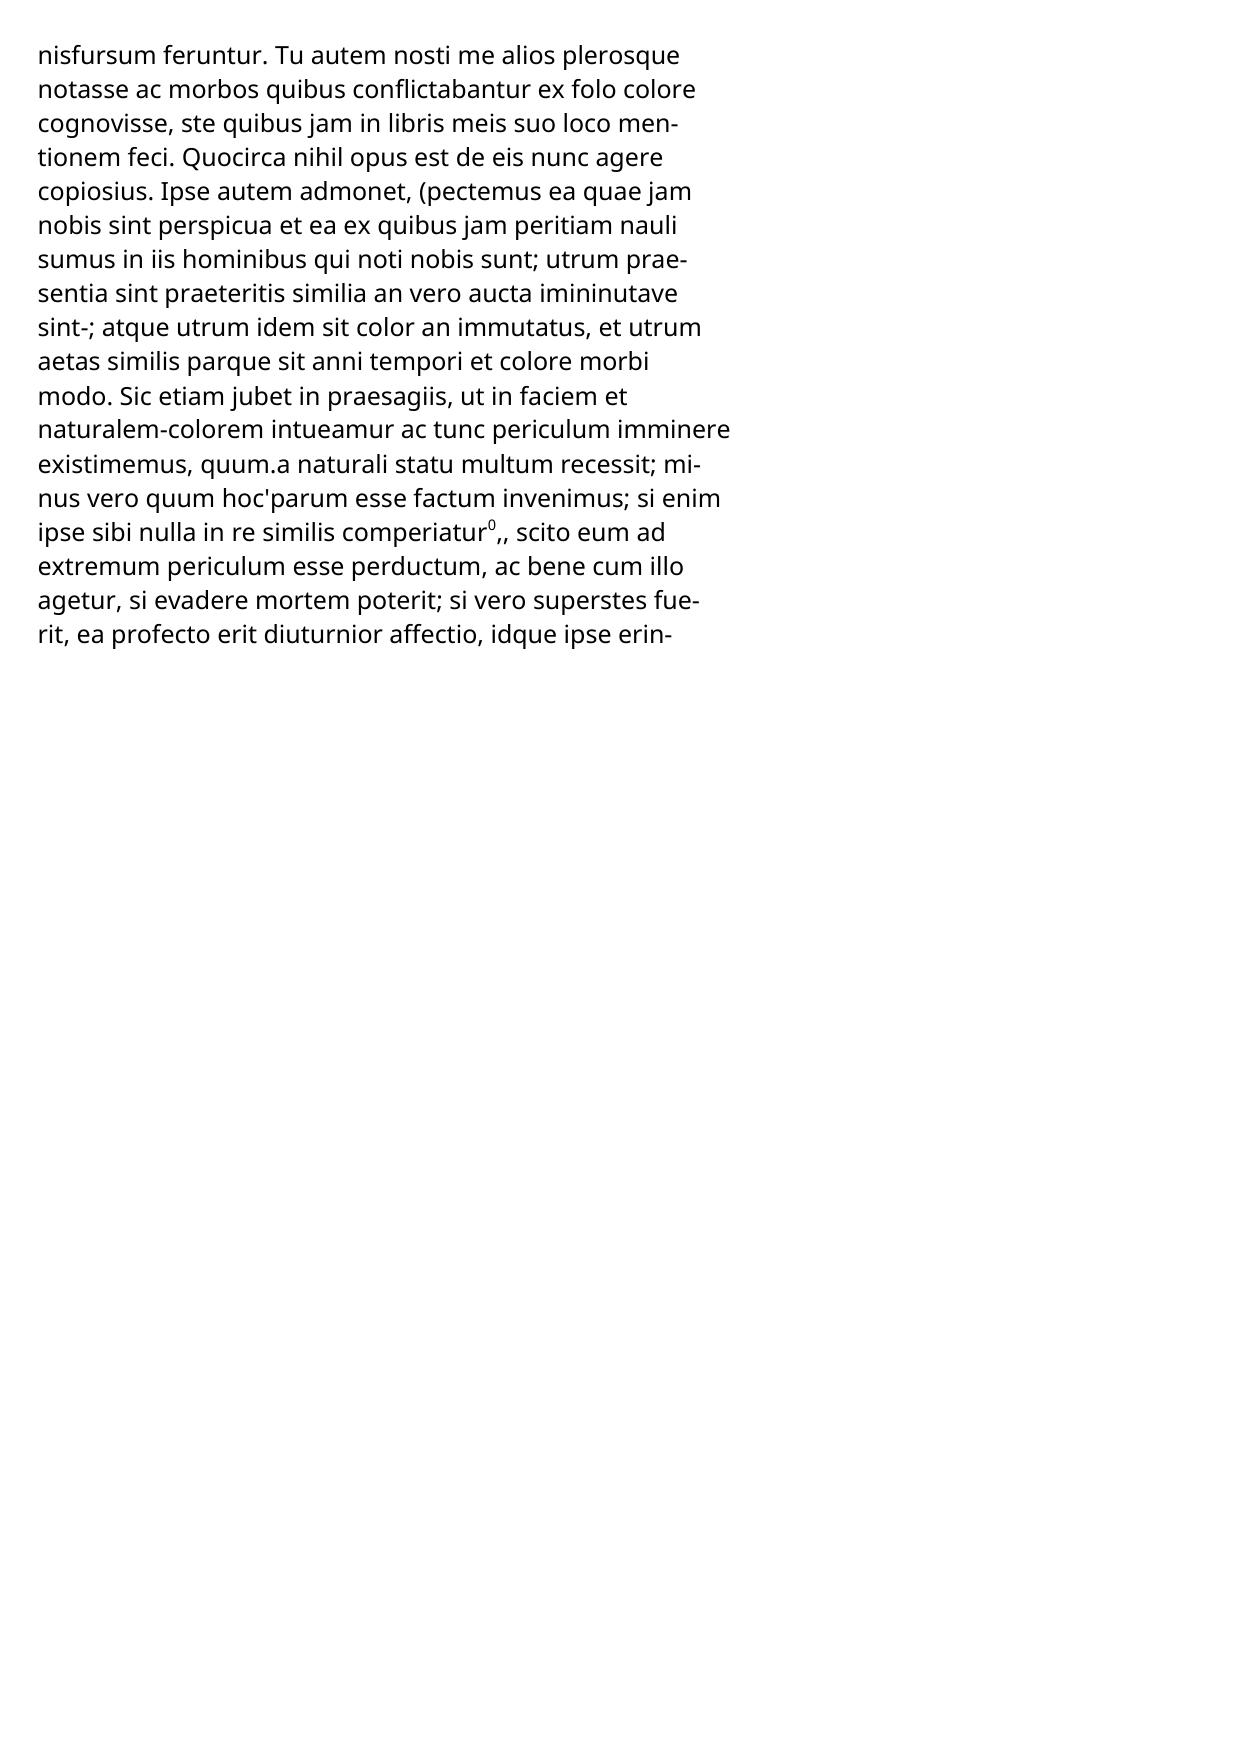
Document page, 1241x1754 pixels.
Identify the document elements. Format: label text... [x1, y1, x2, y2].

text nisfursum feruntur. Tu autem nosti me alios plerosque notasse ac morbos quibus conflictabantur ex folo colore cognovisse, ste quibus jam in libris meis suo loco men- tionem feci. Quocirca nihil opus est de eis nunc agere copiosius. Ipse autem admonet, (pectemus ea quae jam nobis sint perspicua et ea ex quibus jam peritiam nauli sumus in iis hominibus qui noti nobis sunt; utrum prae- sentia sint praeteritis similia an vero aucta imininutave sint-; atque utrum idem sit color an immutatus, et utrum aetas similis parque sit anni tempori et colore morbi modo. Sic etiam jubet in praesagiis, ut in faciem et naturalem-colorem intueamur ac tunc periculum imminere existimemus, quum.a naturali statu multum recessit; mi- nus vero quum hoc'parum esse factum invenimus; si enim ipse sibi nulla in re similis comperiatur0,, scito eum ad extremum periculum esse perductum, ac bene cum illo agetur, si evadere mortem poterit; si vero superstes fue- rit, ea profecto erit diuturnior affectio, idque ipse erin- [37, 37, 1203, 651]
